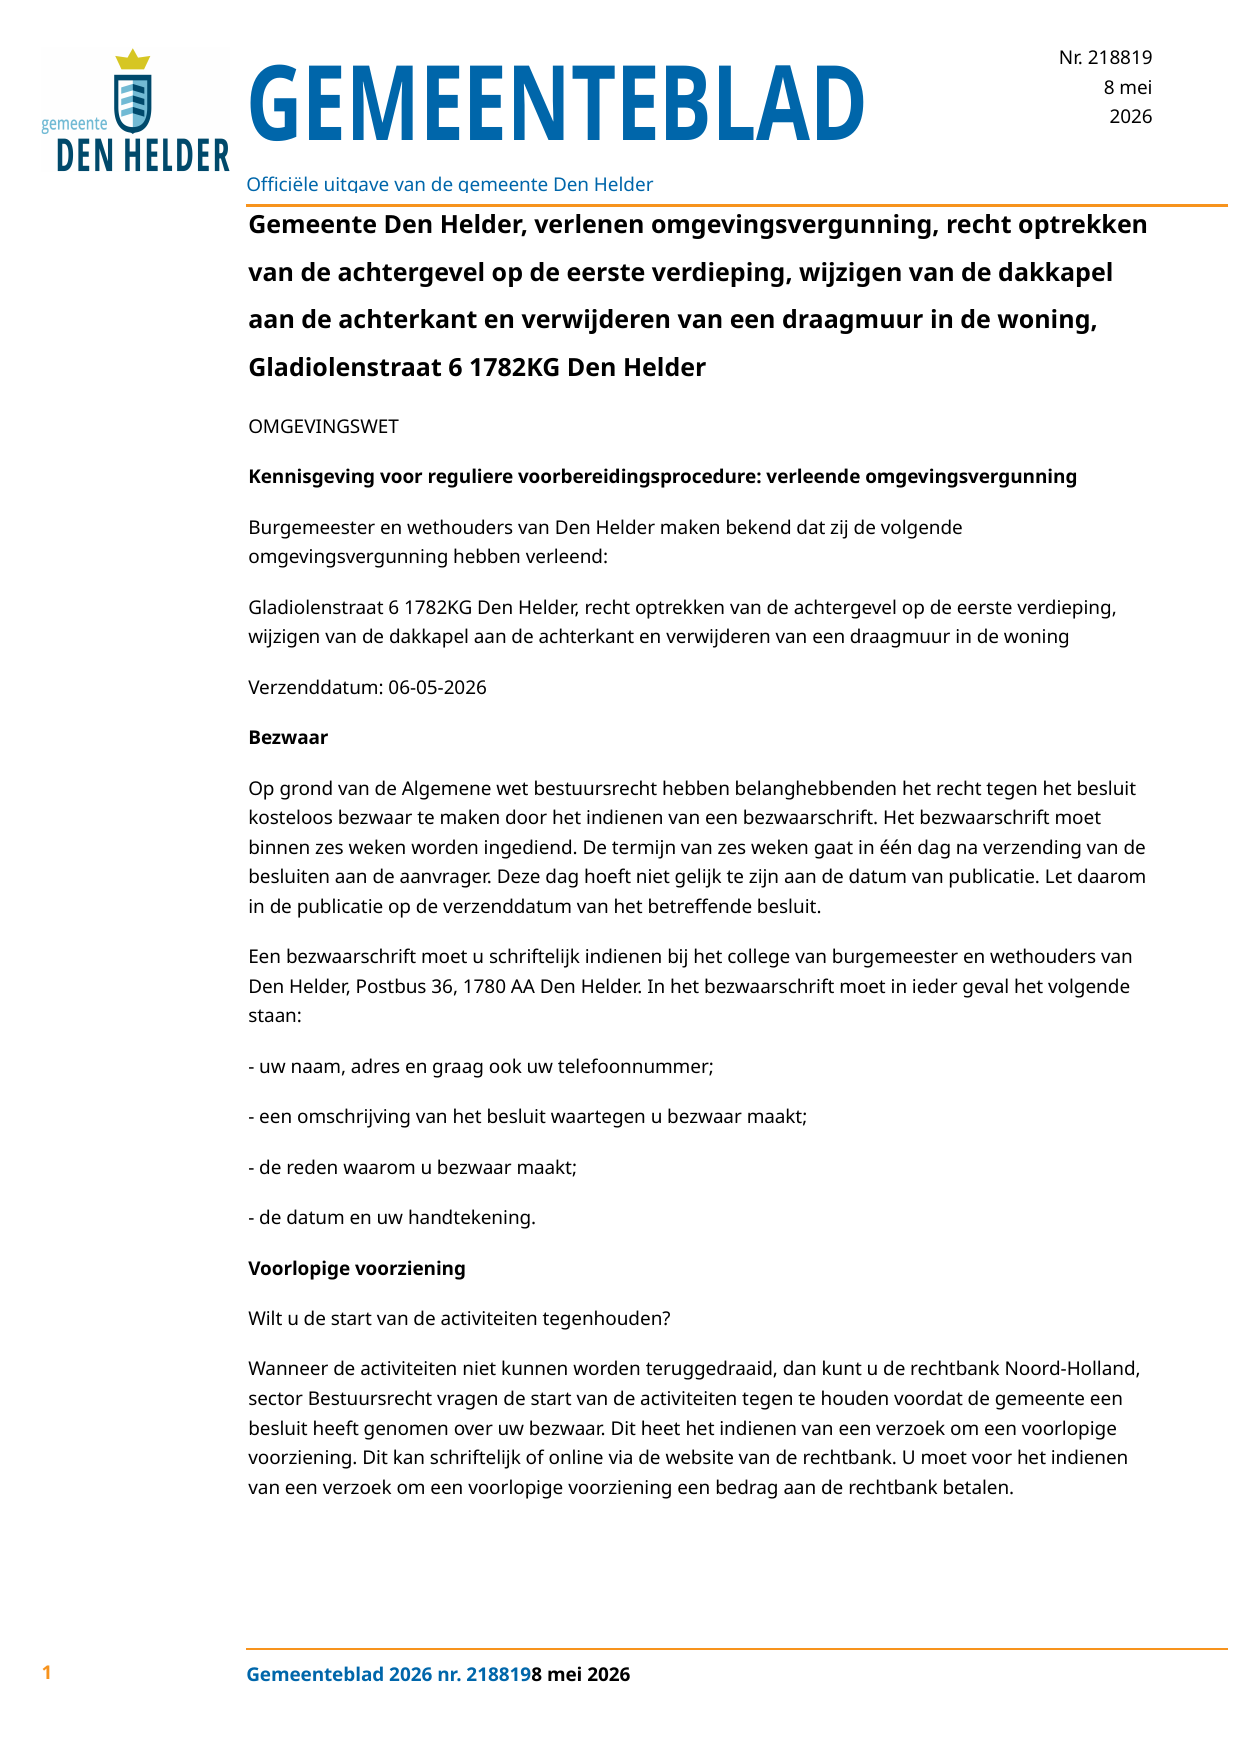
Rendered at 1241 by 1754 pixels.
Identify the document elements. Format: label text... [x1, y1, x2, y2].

text Gemeente Den Helder, verlenen omgevingsvergunning, recht optrekken van de achtergevel op de eerste verdieping, wijzigen van de dakkapel aan de achterkant en verwijderen van een draagmuur in de woning, Gladiolenstraat 6 1782KG Den Helder [248, 207, 1152, 384]
text Kennisgeving voor reguliere voorbereidingsprocedure: verleende omgevingsvergunning [248, 463, 1152, 489]
text - een omschrijving van het besluit waartegen u bezwaar maakt; [248, 1103, 1152, 1129]
text - de reden waarom u bezwaar maakt; [248, 1154, 1152, 1180]
picture [182, 144, 187, 165]
picture [100, 154, 106, 172]
picture [41, 47, 231, 172]
text OMGEVINGSWET [248, 413, 1152, 439]
picture [63, 144, 68, 165]
text - de datum en uw handtekening. [248, 1204, 1152, 1230]
text Wilt u de start van de activiteiten tegenhouden? [248, 1305, 1152, 1331]
text Gladiolenstraat 6 1782KG Den Helder, recht optrekken van de achtergevel op de eerste verdieping, wijzigen van de dakkapel aan de achterkant en verwijderen van een draagmuur in de woning [248, 594, 1152, 649]
text Voorlopige voorziening [248, 1255, 1152, 1281]
text - uw naam, adres en graag ook uw telefoonnummer; [248, 1053, 1152, 1079]
text Op grond van de Algemene wet bestuursrecht hebben belanghebbenden het recht tegen het besluit kosteloos bezwaar te maken door het indienen van een bezwaarschrift. Het bezwaarschrift moet binnen zes weken worden ingediend. De termijn van zes weken gaat in één dag na verzending van de besluiten aan de aanvrager. Deze dag hoeft niet gelijk te zijn aan de datum van publicatie. Let daarom in de publicatie op de verzenddatum van het betreffende besluit. [248, 775, 1152, 919]
text Burgemeester en wethouders van Den Helder maken bekend dat zij de volgende omgevingsvergunning hebben verleend: [248, 514, 1152, 569]
text Bezwaar [248, 724, 1152, 750]
text Een bezwaarschrift moet u schriftelijk indienen bij het college van burgemeester en wethouders van Den Helder, Postbus 36, 1780 AA Den Helder. In het bezwaarschrift moet in ieder geval het volgende staan: [248, 943, 1152, 1028]
picture [220, 160, 224, 172]
text Wanneer de activiteiten niet kunnen worden teruggedraaid, dan kunt u de rechtbank Noord-Holland, sector Bestuursrecht vragen de start van de activiteiten tegen te houden voordat de gemeente een besluit heeft genomen over uw bezwaar. Dit heet het indienen van een verzoek om een voorlopige voorziening. Dit kan schriftelijk of online via de website van de rechtbank. U moet voor het indienen van een verzoek om een voorlopige voorziening een bedrag aan de rechtbank betalen. [248, 1356, 1152, 1500]
picture [130, 157, 135, 172]
text Verzenddatum: 06-05-2026 [248, 674, 1152, 700]
